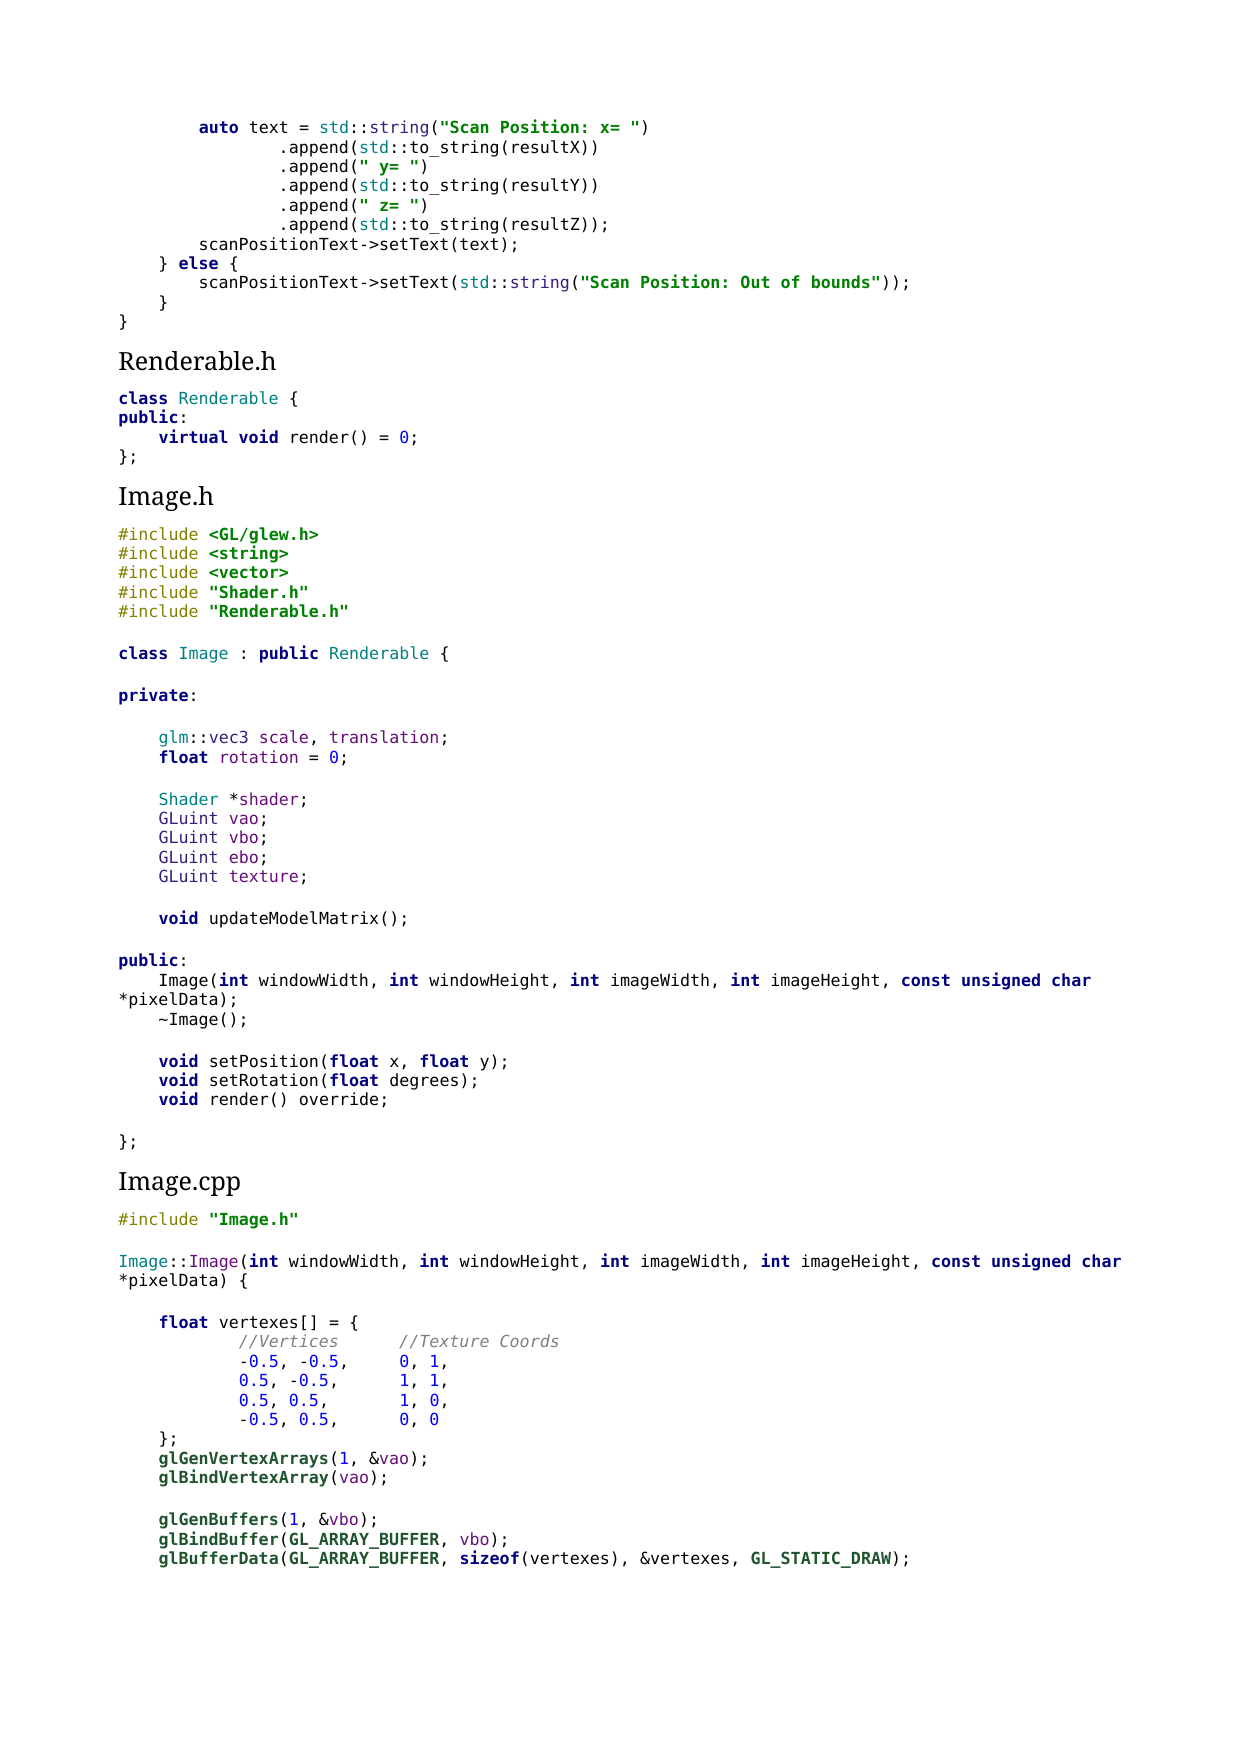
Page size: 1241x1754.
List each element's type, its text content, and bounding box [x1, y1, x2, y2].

text Image.h [118, 478, 1122, 512]
text #include "Image.h" Image::Image(int windowWidth, int windowHeight, int imageWidth, int imageHeight, const unsigned char *pixelData) { float vertexes[] = { //Vertices //Texture Coords -0.5, -0.5, 0, 1, 0.5, -0.5, 1, 1, 0.5, 0.5, 1, 0, -0.5, 0.5, 0, 0 }; glGenVertexArrays(1, &vao); glBindVertexArray(vao); glGenBuffers(1, &vbo); glBindBuffer(GL_ARRAY_BUFFER, vbo); glBufferData(GL_ARRAY_BUFFER, sizeof(vertexes), &vertexes, GL_STATIC_DRAW); [118, 1209, 1122, 1568]
text Image.cpp [118, 1163, 1122, 1198]
text #include <GL/glew.h> #include <string> #include <vector> #include "Shader.h" #include "Renderable.h" class Image : public Renderable { private: glm::vec3 scale, translation; float rotation = 0; Shader *shader; GLuint vao; GLuint vbo; GLuint ebo; GLuint texture; void updateModelMatrix(); public: Image(int windowWidth, int windowHeight, int imageWidth, int imageHeight, const unsigned char *pixelData); ~Image(); void setPosition(float x, float y); void setRotation(float degrees); void render() override; }; [118, 524, 1122, 1152]
text auto text = std::string("Scan Position: x= ") .append(std::to_string(resultX)) .append(" y= ") .append(std::to_string(resultY)) .append(" z= ") .append(std::to_string(resultZ)); scanPositionText->setText(text); } else { scanPositionText->setText(std::string("Scan Position: Out of bounds")); } } [118, 118, 1122, 331]
text class Renderable { public: virtual void render() = 0; }; [118, 389, 1122, 467]
text Renderable.h [118, 343, 1122, 377]
